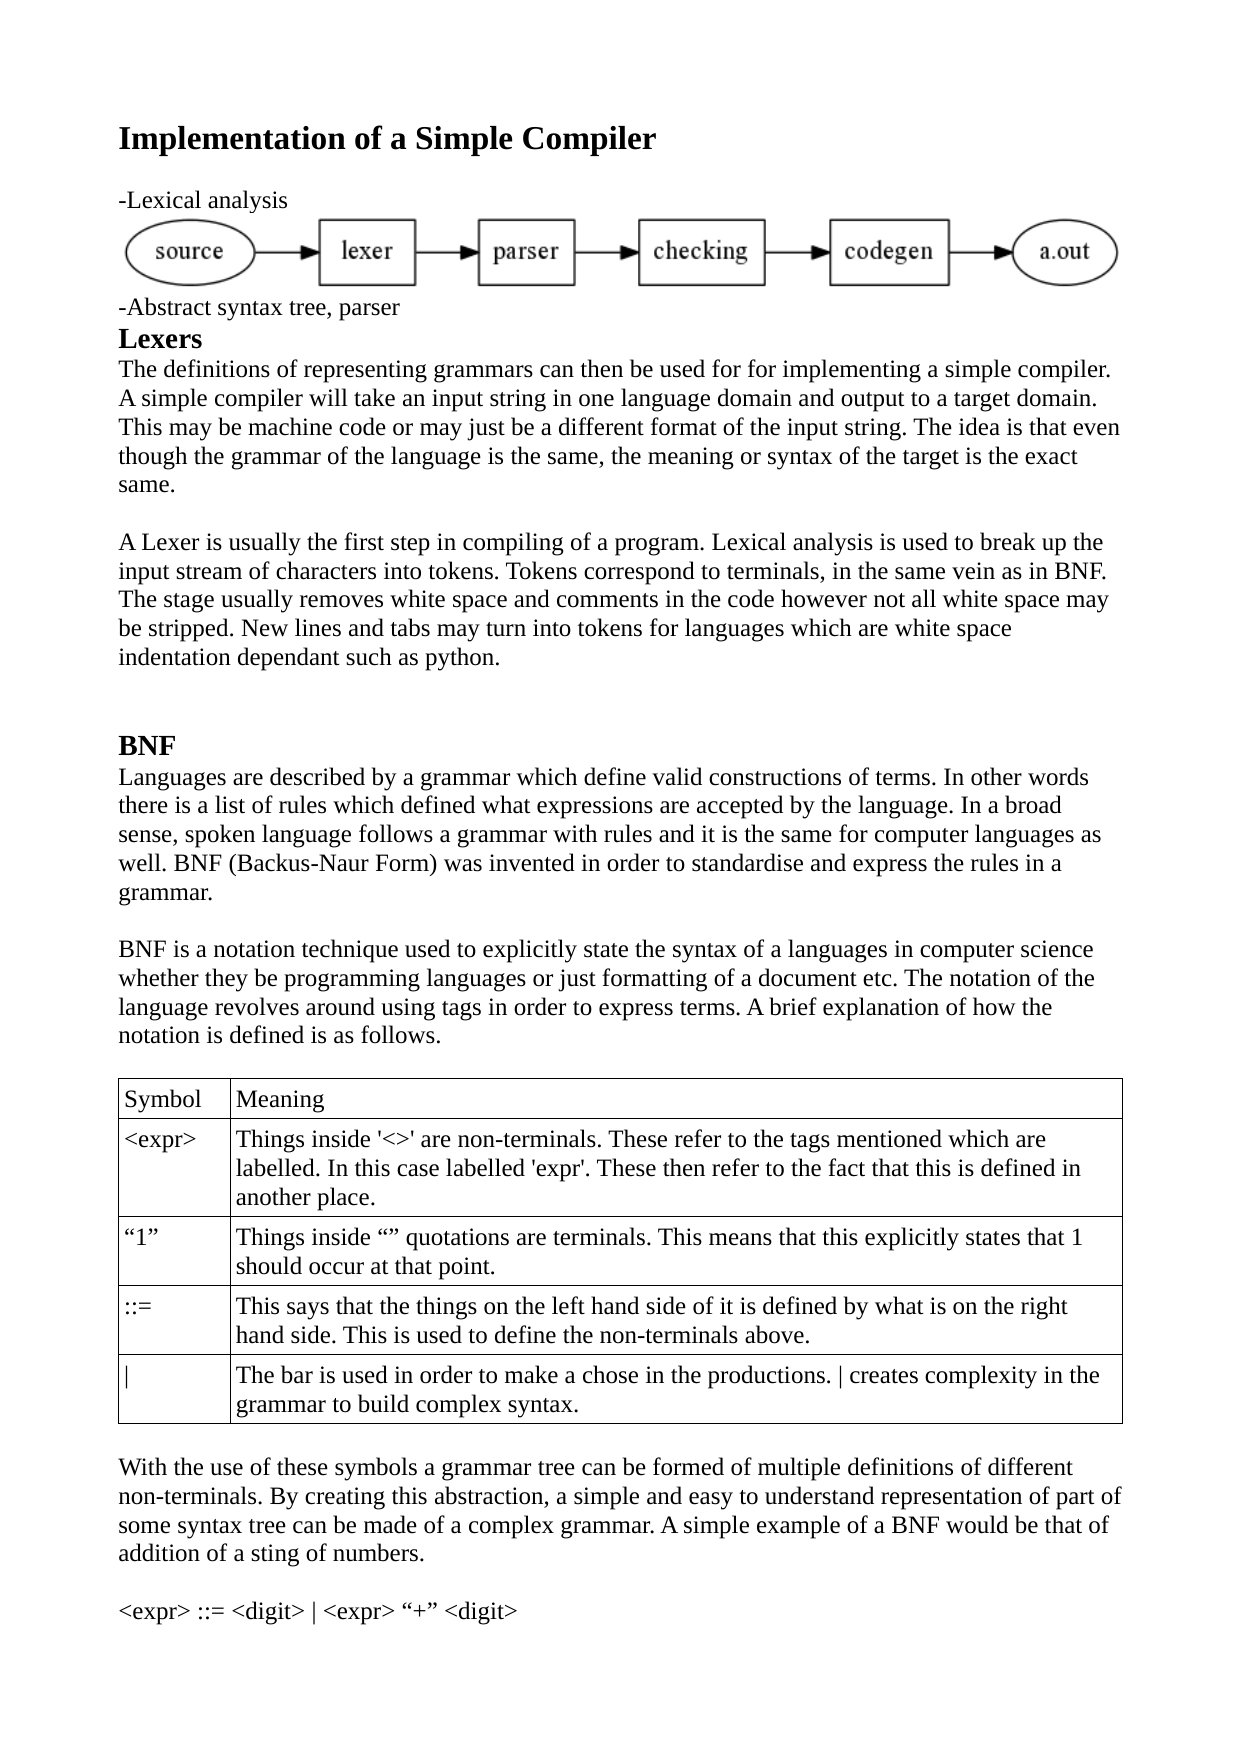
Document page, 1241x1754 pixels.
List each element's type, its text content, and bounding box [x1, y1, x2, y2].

text Implementation of a Simple Compiler [118, 118, 1122, 156]
text A Lexer is usually the first step in compiling of a program. Lexical analysis is used to break up the input stream of characters into tokens. Tokens correspond to terminals, in the same vein as in BNF. The stage usually removes white space and comments in the code however not all white space may be stripped. New lines and tabs may turn into tokens for languages which are white space indentation dependant such as python. [118, 527, 1122, 671]
text The definitions of representing grammars can then be used for for implementing a simple compiler. A simple compiler will take an input string in one language domain and output to a target domain. This may be machine code or may just be a different format of the input string. The idea is that even though the grammar of the language is the same, the meaning or syntax of the target is the exact same. [118, 354, 1122, 498]
text -Abstract syntax tree, parser [118, 293, 1122, 321]
picture [118, 213, 1123, 293]
text Lexers [118, 321, 1122, 354]
table_cell ::= [119, 1286, 230, 1354]
text With the use of these symbols a grammar tree can be formed of multiple definitions of different non-terminals. By creating this abstraction, a simple and easy to understand representation of part of some syntax tree can be made of a complex grammar. A simple example of a BNF would be that of [118, 1452, 1122, 1538]
text Languages are described by a grammar which define valid constructions of terms. In other words there is a list of rules which defined what expressions are accepted by the language. In a broad sense, spoken language follows a grammar with rules and it is the same for computer languages as well. BNF (Backus-Naur Form) was invented in order to standardise and express the rules in a grammar. [118, 762, 1122, 906]
table_header Symbol [119, 1079, 230, 1118]
table_header Meaning [231, 1079, 1122, 1118]
table_cell Things inside “” quotations are terminals. This means that this explicitly states that 1 should occur at that point. [231, 1217, 1122, 1285]
table_cell This says that the things on the left hand side of it is defined by what is on the right hand side. This is used to define the non-terminals above. [231, 1286, 1122, 1354]
text -Lexical analysis [118, 185, 1122, 213]
table_cell | [119, 1355, 230, 1423]
table_cell “1” [119, 1217, 230, 1285]
table_cell Things inside '<>' are non-terminals. These refer to the tags mentioned which are labelled. In this case labelled 'expr'. These then refer to the fact that this is defined in another place. [231, 1119, 1122, 1216]
table_cell The bar is used in order to make a chose in the productions. | creates complexity in the grammar to build complex syntax. [231, 1355, 1122, 1423]
text <expr> ::= <digit> | <expr> “+” <digit> [118, 1596, 1122, 1625]
table_cell <expr> [119, 1119, 230, 1216]
text BNF is a notation technique used to explicitly state the syntax of a languages in computer science whether they be programming languages or just formatting of a document etc. The notation of the language revolves around using tags in order to express terms. A brief explanation of how the notation is defined is as follows. [118, 934, 1122, 1049]
text BNF [118, 728, 1122, 762]
text addition of a sting of numbers. [118, 1538, 1122, 1567]
